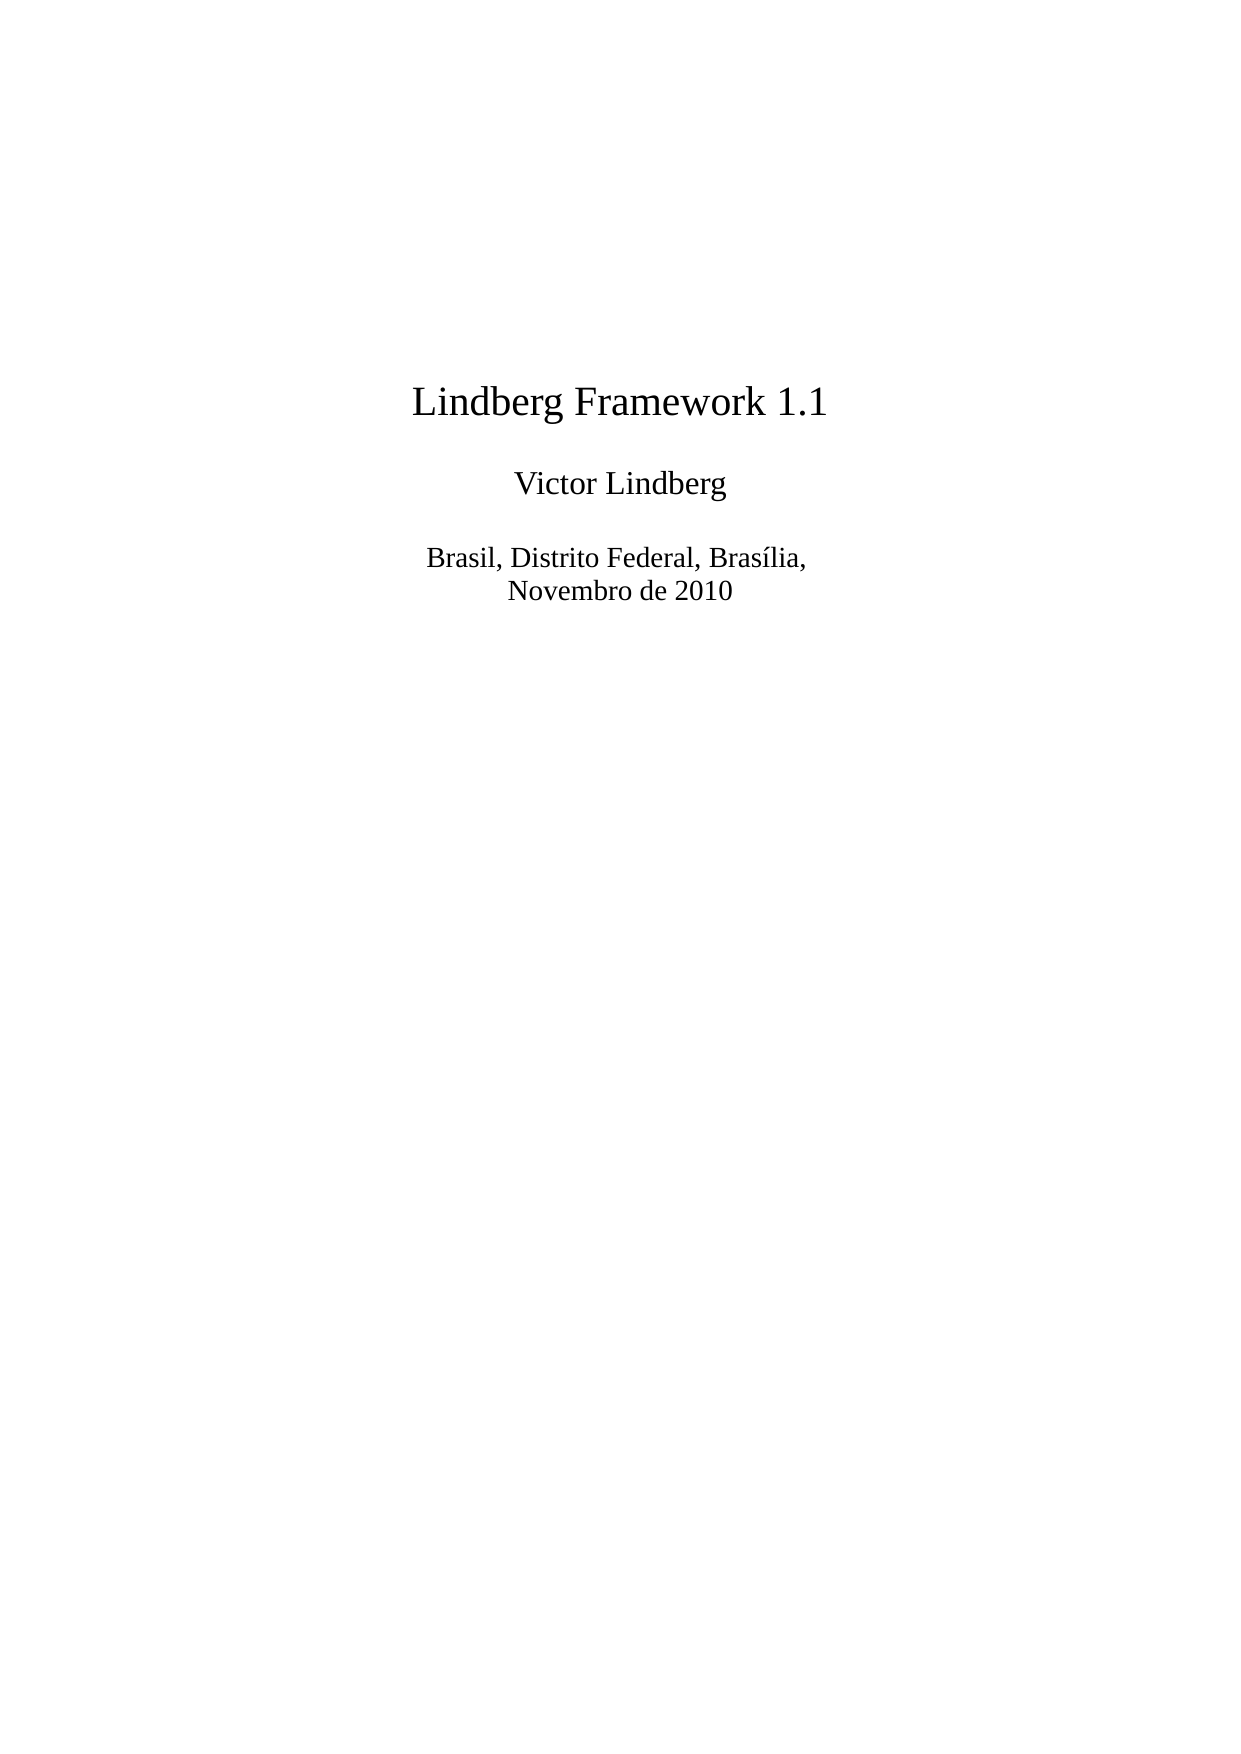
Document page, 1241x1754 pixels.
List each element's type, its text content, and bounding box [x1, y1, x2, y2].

text Victor Lindberg [118, 463, 1122, 501]
text Lindberg Framework 1.1 [118, 377, 1122, 425]
text Brasil, Distrito Federal, Brasília, [118, 540, 1122, 573]
text Novembro de 2010 [118, 573, 1122, 607]
